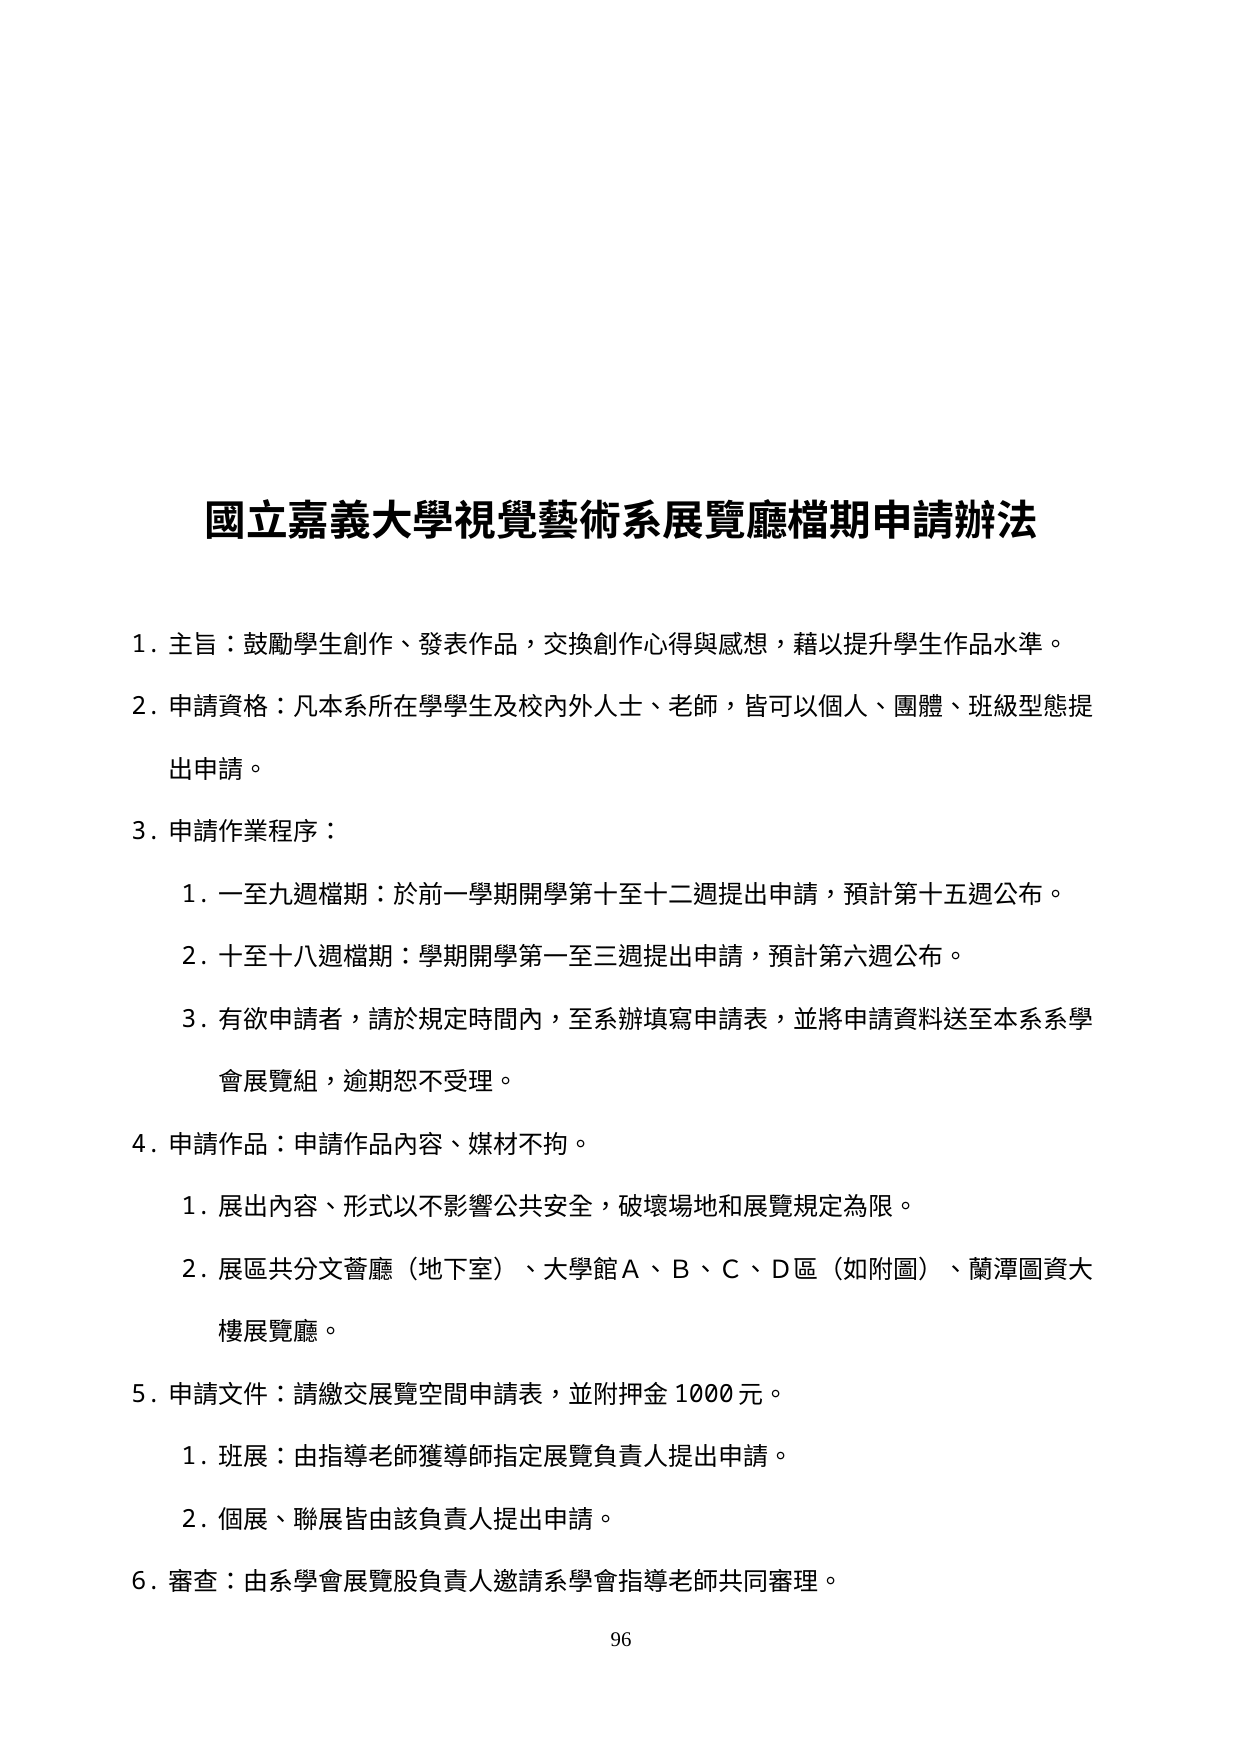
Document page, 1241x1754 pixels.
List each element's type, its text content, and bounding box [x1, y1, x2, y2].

list 申請作品：申請作品內容、媒材不拘。 [131, 1101, 1110, 1163]
list 有欲申請者，請於規定時間內，至系辦填寫申請表，並將申請資料送至本系系學會展覽組，逾期恕不受理。 [181, 976, 1110, 1101]
list 展區共分文薈廳（地下室）、大學館Ａ、Ｂ、Ｃ、Ｄ區（如附圖）、蘭潭圖資大樓展覽廳。 [181, 1226, 1110, 1351]
list 申請作業程序： [131, 788, 1110, 851]
subtitle 國立嘉義大學視覺藝術系展覽廳檔期申請辦法 [131, 476, 1110, 538]
list 十至十八週檔期：學期開學第一至三週提出申請，預計第六週公布。 [181, 913, 1110, 976]
list 個展、聯展皆由該負責人提出申請。 [181, 1476, 1110, 1538]
list 審查：由系學會展覽股負責人邀請系學會指導老師共同審理。 [131, 1538, 1110, 1601]
list 展出內容、形式以不影響公共安全，破壞場地和展覽規定為限。 [181, 1163, 1110, 1226]
list 一至九週檔期：於前一學期開學第十至十二週提出申請，預計第十五週公布。 [181, 851, 1110, 913]
list 申請文件：請繳交展覽空間申請表，並附押金1000元。 [131, 1351, 1110, 1413]
list 主旨：鼓勵學生創作、發表作品，交換創作心得與感想，藉以提升學生作品水準。 [131, 601, 1110, 663]
list 申請資格：凡本系所在學學生及校內外人士、老師，皆可以個人、團體、班級型態提出申請。 [131, 663, 1110, 788]
list 班展：由指導老師獲導師指定展覽負責人提出申請。 [181, 1413, 1110, 1476]
